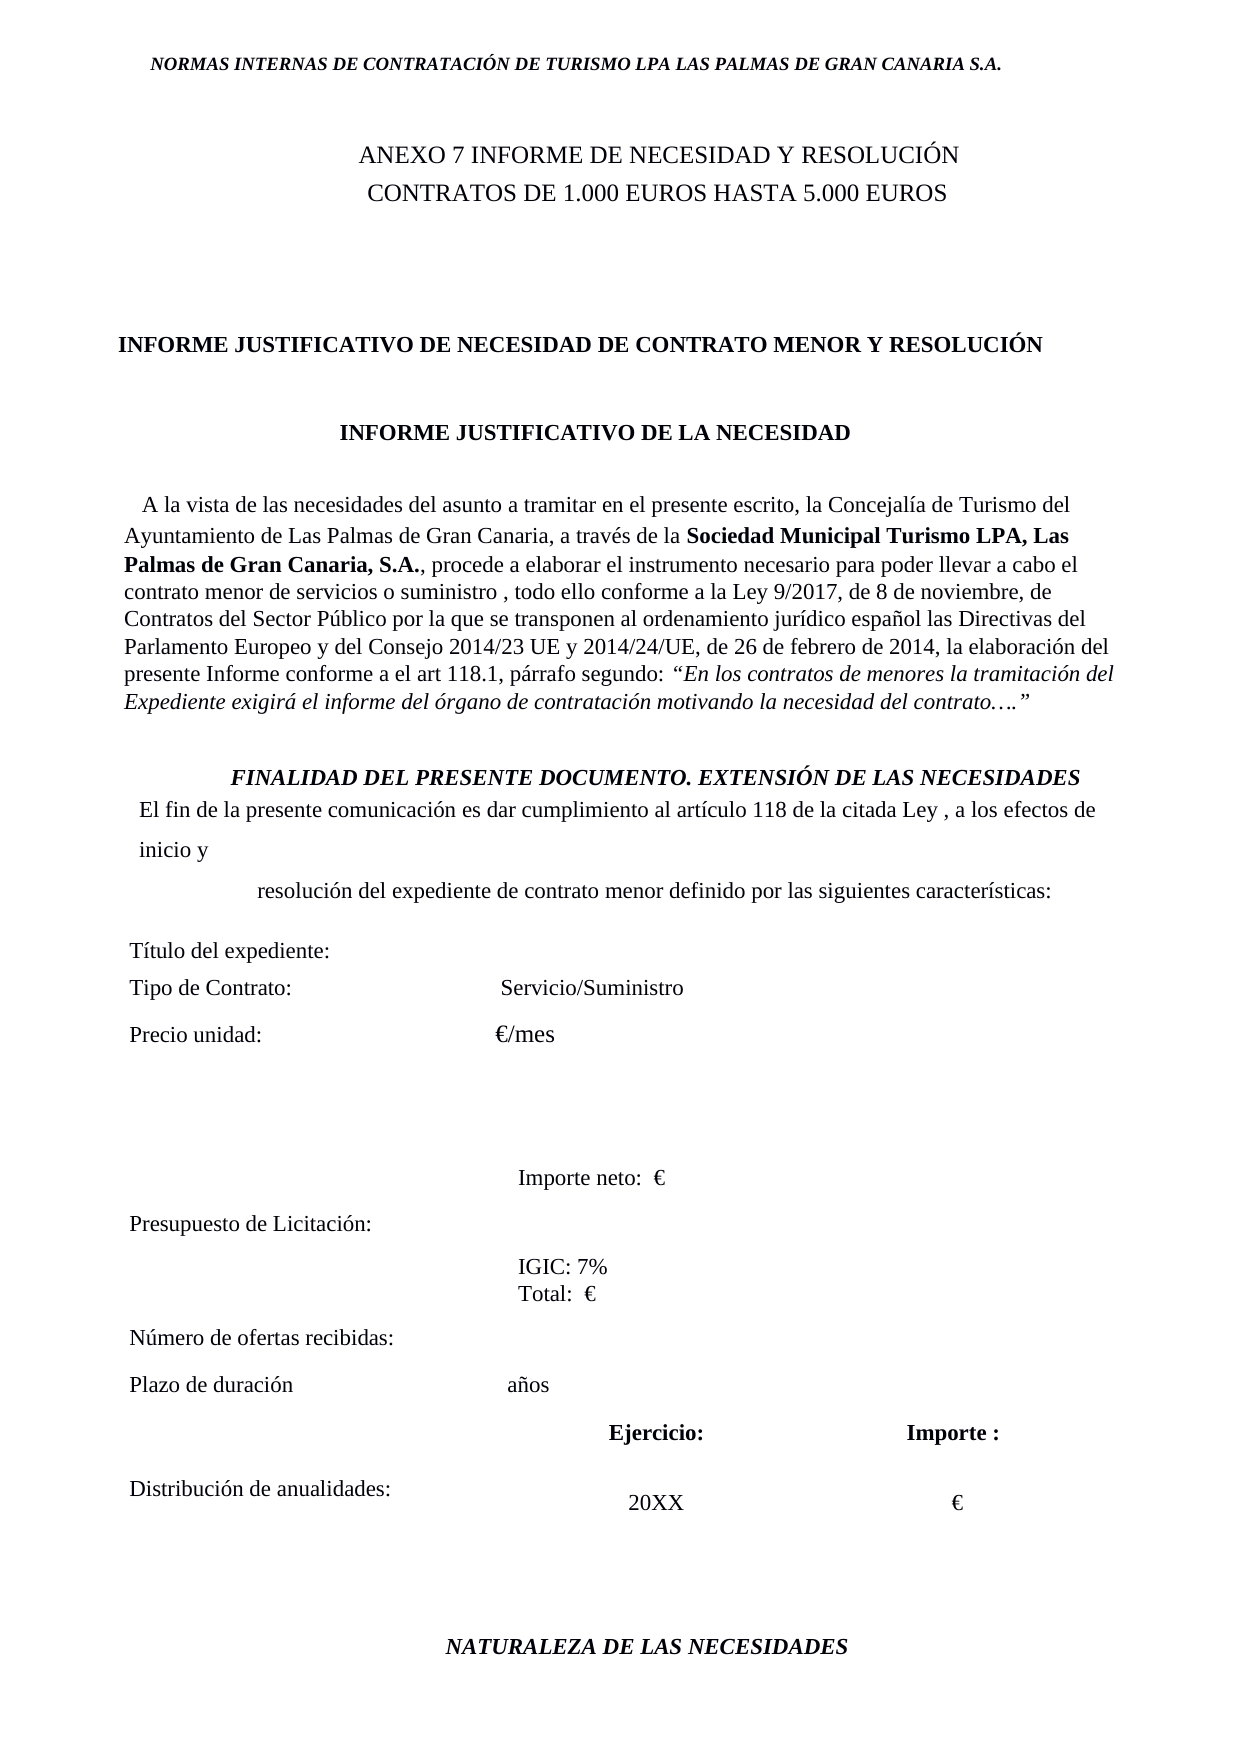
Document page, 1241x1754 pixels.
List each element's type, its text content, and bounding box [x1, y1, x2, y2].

text INFORME JUSTIFICATIVO DE NECESIDAD DE CONTRATO MENOR Y RESOLUCIÓN [118, 332, 1135, 358]
text Precio unidad: €/mes [129, 1019, 1135, 1048]
text CONTRATOS DE 1.000 EUROS HASTA 5.000 EUROS [367, 178, 1135, 206]
text Total: € [518, 1280, 1135, 1306]
text Palmas de Gran Canaria, S.A., procede a elaborar el instrumento necesario para poder llevar a cabo el [124, 551, 1135, 577]
text El fin de la presente comunicación es dar cumplimiento al artículo 118 de la citada Ley , a los efectos de inicio y [139, 796, 1135, 863]
text Expediente exigirá el informe del órgano de contratación motivando la necesidad del contrato….” [124, 688, 1135, 714]
text IGIC: 7% [518, 1253, 1135, 1280]
text Título del expediente: [129, 937, 1135, 963]
text Ayuntamiento de Las Palmas de Gran Canaria, a través de la Sociedad Municipal Turismo LPA, Las [124, 522, 1135, 549]
text ANEXO 7 INFORME DE NECESIDAD Y RESOLUCIÓN [352, 140, 1135, 169]
text 20XX € [628, 1500, 1135, 1513]
text Ejercicio: Importe : [609, 1419, 1135, 1446]
text resolución del expediente de contrato menor definido por las siguientes características: [257, 877, 1135, 904]
text presente Informe conforme a el art 118.1, párrafo segundo: “En los contratos de menores la tramitación del [124, 660, 1135, 687]
text Parlamento Europeo y del Consejo 2014/23 UE y 2014/24/UE, de 26 de febrero de 2014, la elaboración del [124, 633, 1135, 659]
text NORMAS INTERNAS DE CONTRATACIÓN DE TURISMO LPA LAS PALMAS DE GRAN CANARIA S.A. [150, 53, 1135, 74]
text Número de ofertas recibidas: [129, 1324, 1135, 1350]
text FINALIDAD DEL PRESENTE DOCUMENTO. EXTENSIÓN DE LAS NECESIDADES [230, 764, 1135, 790]
text Distribución de anualidades: [129, 1485, 1135, 1500]
text NATURALEZA DE LAS NECESIDADES [445, 1633, 1135, 1659]
text Tipo de Contrato: Servicio/Suministro [129, 974, 1135, 1000]
text contrato menor de servicios o suministro , todo ello conforme a la Ley 9/2017, de 8 de noviembre, de [124, 578, 1135, 605]
text A la vista de las necesidades del asunto a tramitar en el presente escrito, la Concejalía de Turismo del [142, 491, 1135, 517]
text Contratos del Sector Público por la que se transponen al ordenamiento jurídico español las Directivas del [124, 605, 1135, 632]
text Presupuesto de Licitación: [129, 1210, 1135, 1237]
text INFORME JUSTIFICATIVO DE LA NECESIDAD [339, 418, 1135, 445]
text Importe neto: € [518, 1164, 1135, 1190]
text Plazo de duración años [129, 1371, 1135, 1398]
